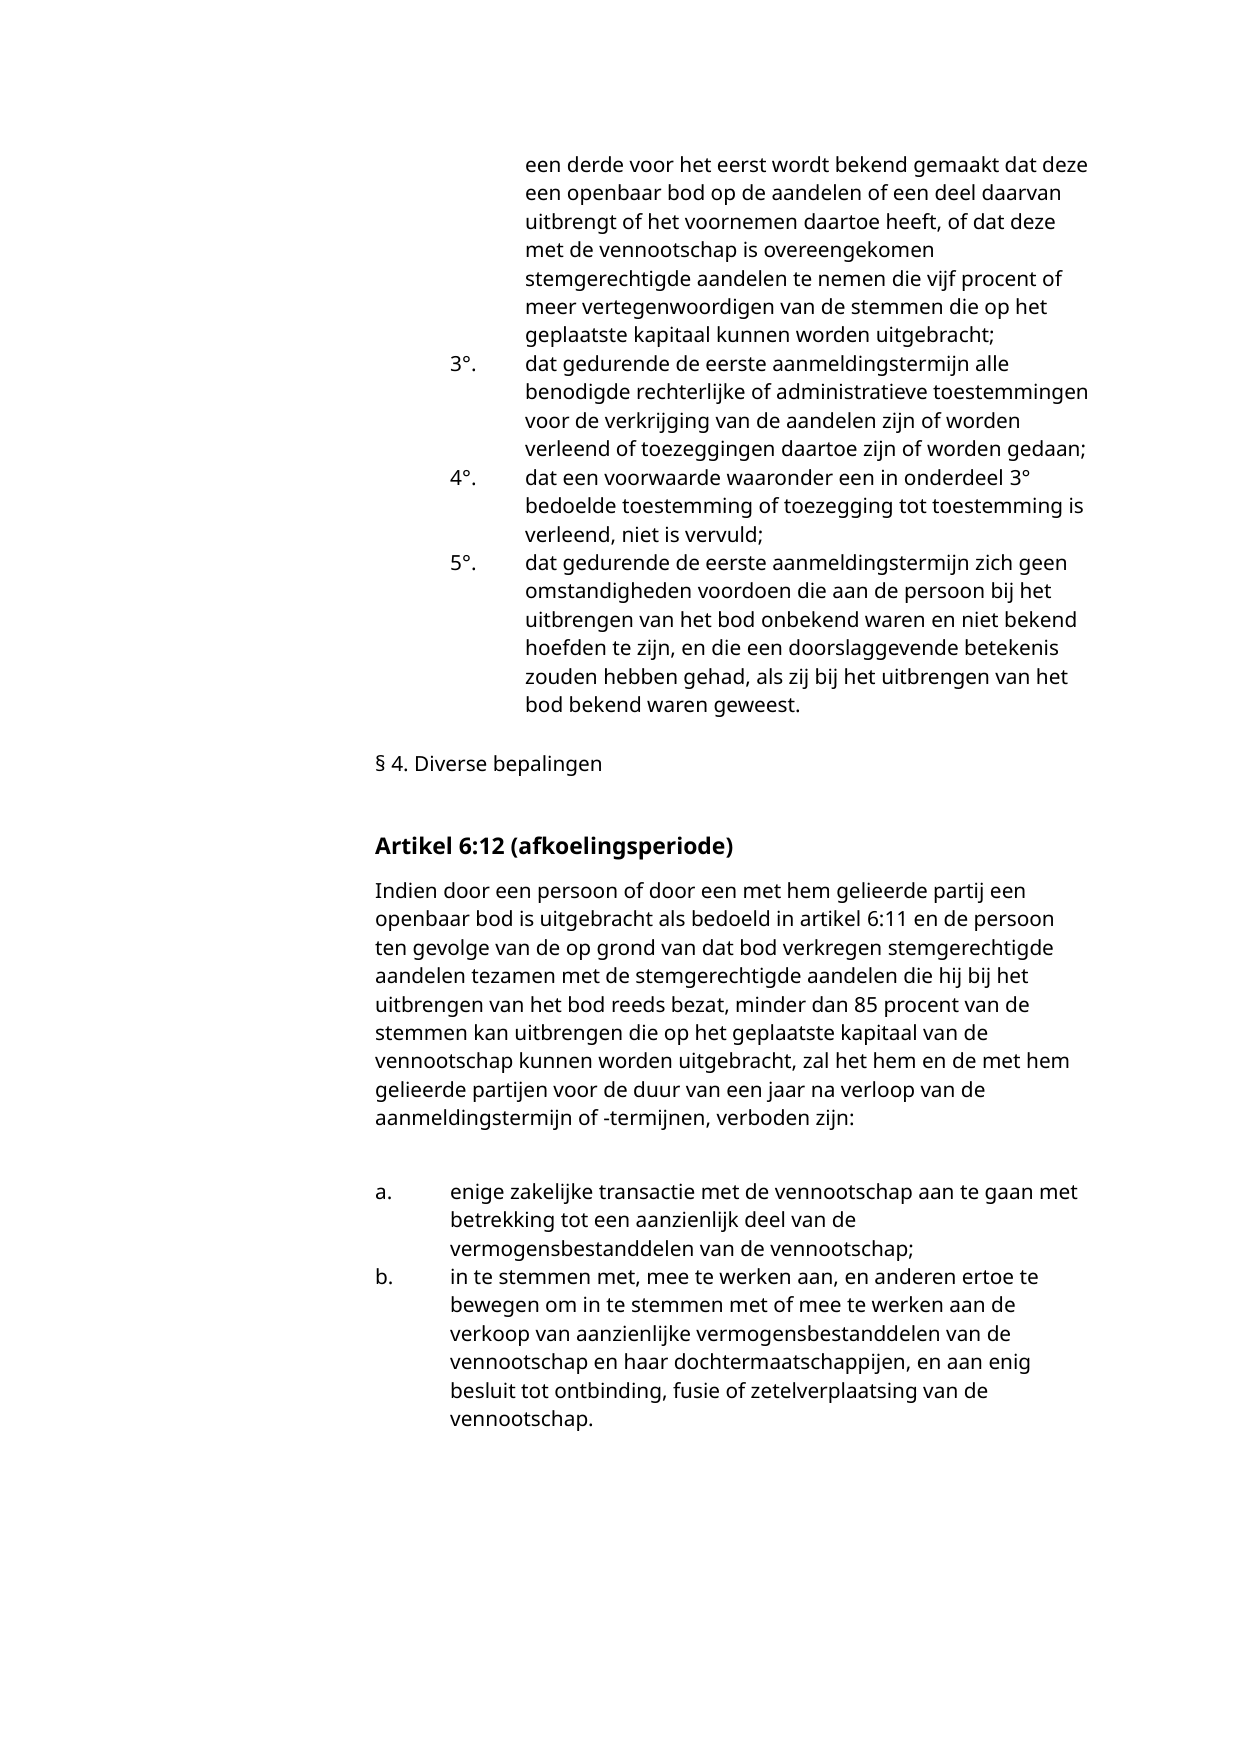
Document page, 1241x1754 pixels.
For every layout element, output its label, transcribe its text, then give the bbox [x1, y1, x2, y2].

list een derde voor het eerst wordt bekend gemaakt dat deze een openbaar bod op de aandelen of een deel daarvan uitbrengt of het voornemen daartoe heeft, of dat deze met de vennootschap is overeengekomen stemgerechtigde aandelen te nemen die vijf procent of meer vertegenwoordigen van de stemmen die op het geplaatste kapitaal kunnen worden uitgebracht; [450, 150, 1090, 349]
list dat gedurende de eerste aanmeldingstermijn alle benodigde rechterlijke of administratieve toestemmingen voor de verkrijging van de aandelen zijn of worden verleend of toezeggingen daartoe zijn of worden gedaan; [450, 349, 1090, 463]
list dat een voorwaarde waaronder een in onderdeel 3° bedoelde toestemming of toezegging tot toestemming is verleend, niet is vervuld; [450, 463, 1090, 548]
subtitle Artikel 6:12 (afkoelingsperiode) [375, 830, 1090, 861]
list enige zakelijke transactie met de vennootschap aan te gaan met betrekking tot een aanzienlijk deel van de vermogensbestanddelen van de vennootschap; [375, 1177, 1090, 1262]
text Indien door een persoon of door een met hem gelieerde partij een openbaar bod is uitgebracht als bedoeld in artikel 6:11 en de persoon ten gevolge van de op grond van dat bod verkregen stemgerechtigde aandelen tezamen met de stemgerechtigde aandelen die hij bij het uitbrengen van het bod reeds bezat, minder dan 85 procent van de stemmen kan uitbrengen die op het geplaatste kapitaal van de vennootschap kunnen worden uitgebracht, zal het hem en de met hem gelieerde partijen voor de duur van een jaar na verloop van de aanmeldingstermijn of -termijnen, verboden zijn: [375, 876, 1090, 1132]
list in te stemmen met, mee te werken aan, en anderen ertoe te bewegen om in te stemmen met of mee te werken aan de verkoop van aanzienlijke vermogensbestanddelen van de vennootschap en haar dochtermaatschappijen, en aan enig besluit tot ontbinding, fusie of zetelverplaatsing van de vennootschap. [375, 1262, 1090, 1433]
list dat gedurende de eerste aanmeldingstermijn zich geen omstandigheden voordoen die aan de persoon bij het uitbrengen van het bod onbekend waren en niet bekend hoefden te zijn, en die een doorslaggevende betekenis zouden hebben gehad, als zij bij het uitbrengen van het bod bekend waren geweest. [450, 548, 1090, 719]
subtitle § 4. Diverse bepalingen [375, 749, 1090, 777]
